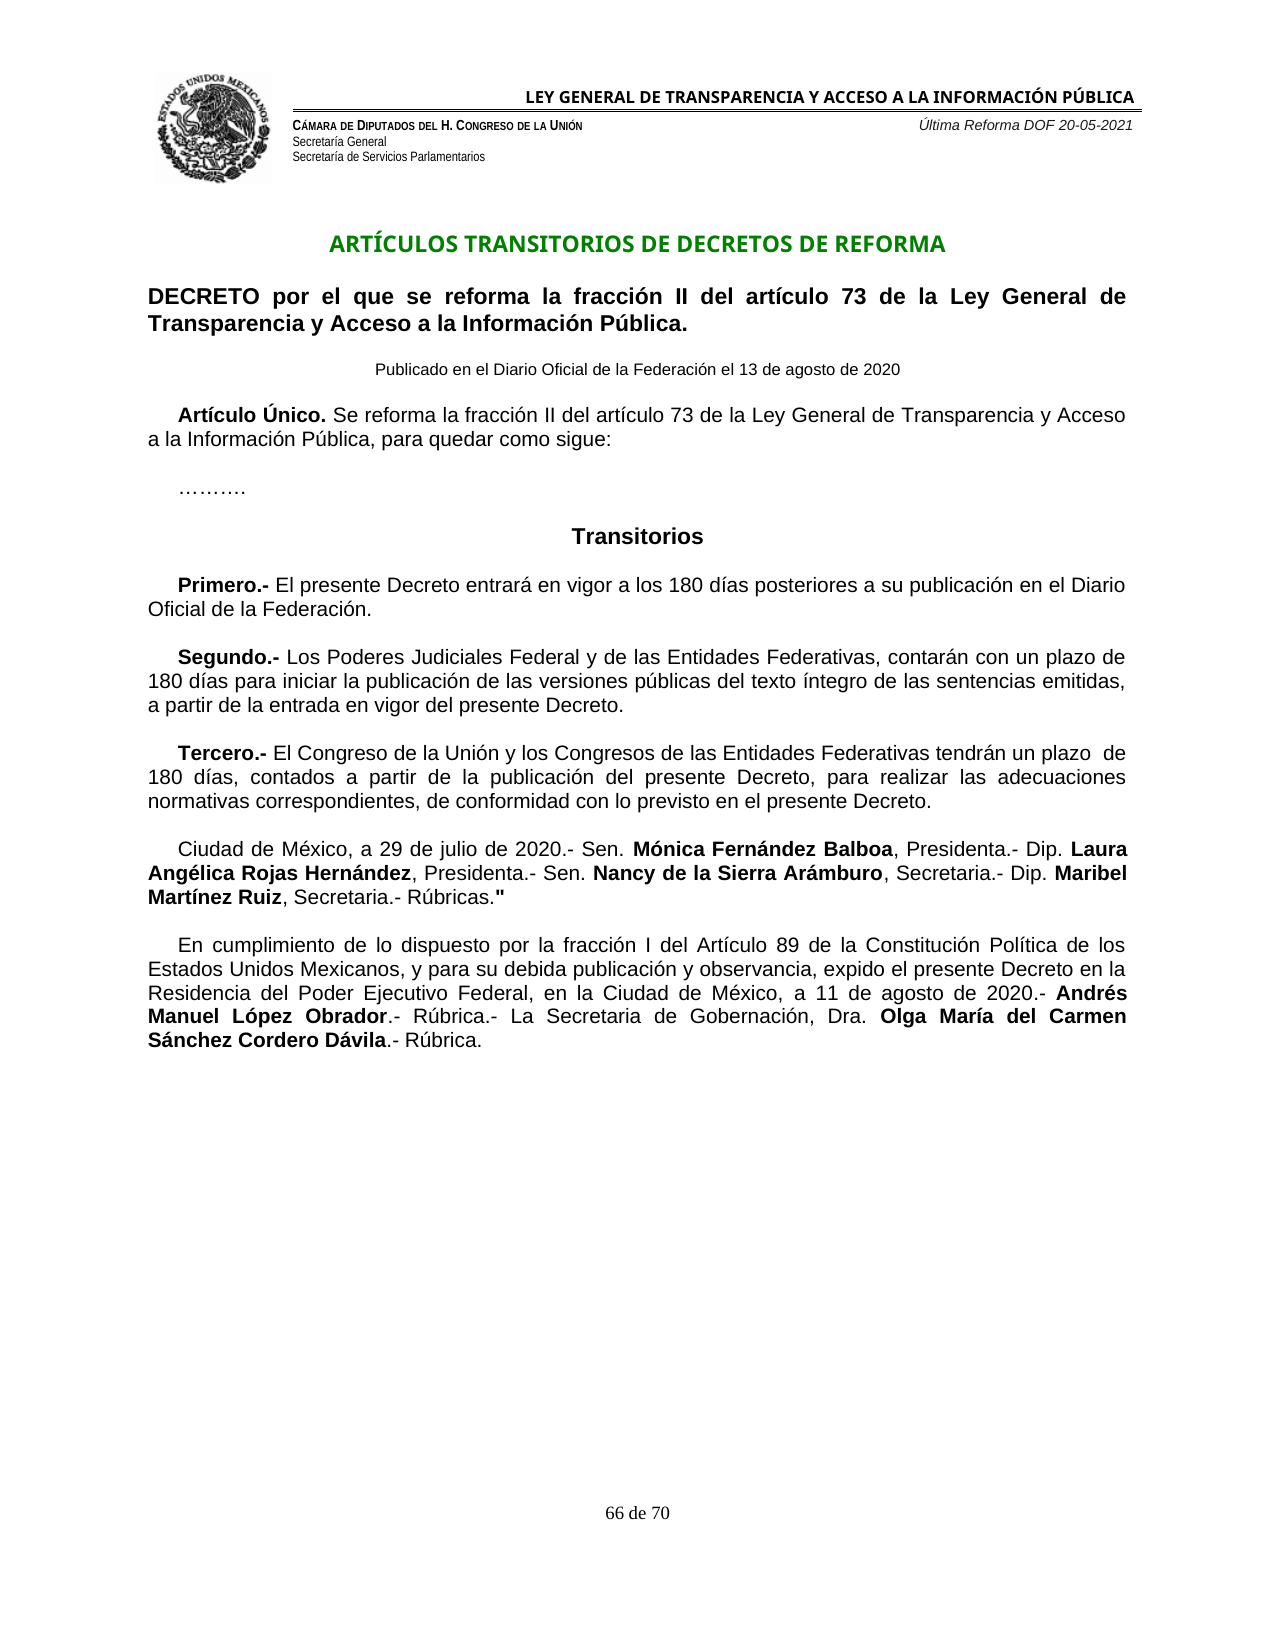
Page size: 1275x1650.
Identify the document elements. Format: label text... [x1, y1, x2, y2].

text ………. [148, 475, 1127, 499]
text Ciudad de México, a 29 de julio de 2020.- Sen. Mónica Fernández Balboa, Presidenta.- Dip. Laura Angélica Rojas Hernández, Presidenta.- Sen. Nancy de la Sierra Arámburo, Secretaria.- Dip. Maribel Martínez Ruiz, Secretaria.- Rúbricas." [148, 837, 1127, 908]
text Transitorios [148, 523, 1127, 549]
text Artículo Único. Se reforma la fracción II del artículo 73 de la Ley General de Transparencia y Acceso a la Información Pública, para quedar como sigue: [148, 403, 1127, 451]
text ARTÍCULOS TRANSITORIOS DE DECRETOS DE REFORMA [148, 228, 1127, 259]
text Tercero.- El Congreso de la Unión y los Congresos de las Entidades Federativas tendrán un plazo de 180 días, contados a partir de la publicación del presente Decreto, para realizar las adecuaciones normativas correspondientes, de conformidad con lo previsto en el presente Decreto. [148, 741, 1127, 813]
text Primero.- El presente Decreto entrará en vigor a los 180 días posteriores a su publicación en el Diario Oficial de la Federación. [148, 573, 1127, 621]
text En cumplimiento de lo dispuesto por la fracción I del Artículo 89 de la Constitución Política de los Estados Unidos Mexicanos, y para su debida publicación y observancia, expido el presente Decreto en la Residencia del Poder Ejecutivo Federal, en la Ciudad de México, a 11 de agosto de 2020.- Andrés Manuel López Obrador.- Rúbrica.- La Secretaria de Gobernación, Dra. Olga María del Carmen Sánchez Cordero Dávila.- Rúbrica. [148, 932, 1127, 1052]
text Publicado en el Diario Oficial de la Federación el 13 de agosto de 2020 [148, 360, 1127, 379]
text Segundo.- Los Poderes Judiciales Federal y de las Entidades Federativas, contarán con un plazo de 180 días para iniciar la publicación de las versiones públicas del texto íntegro de las sentencias emitidas, a partir de la entrada en vigor del presente Decreto. [148, 645, 1127, 717]
text DECRETO por el que se reforma la fracción II del artículo 73 de la Ley General de Transparencia y Acceso a la Información Pública. [148, 283, 1127, 336]
